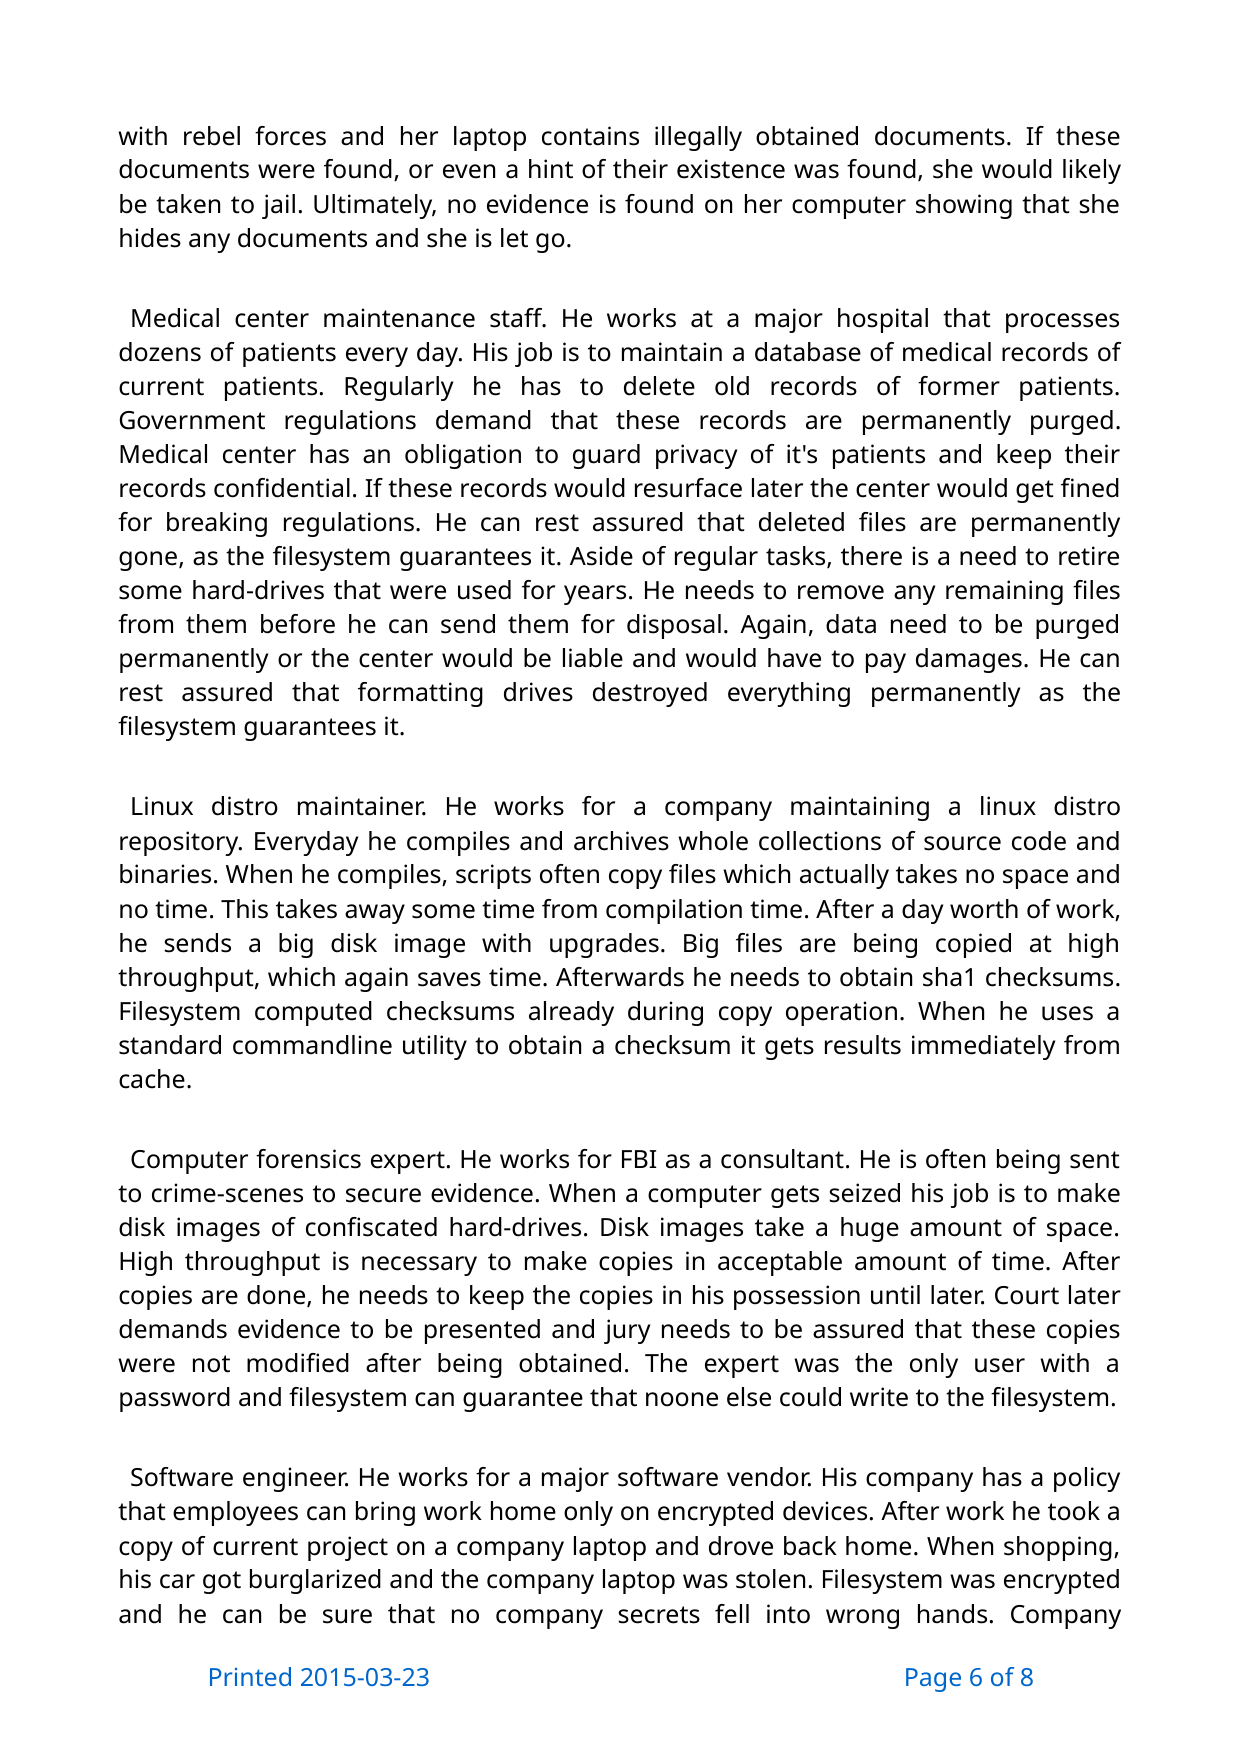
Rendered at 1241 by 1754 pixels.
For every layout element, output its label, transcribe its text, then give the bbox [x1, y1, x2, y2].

text Medical center maintenance staff. He works at a major hospital that processes dozens of patients every day. His job is to maintain a database of medical records of current patients. Regularly he has to delete old records of former patients. Government regulations demand that these records are permanently purged. Medical center has an obligation to guard privacy of it's patients and keep their records confidential. If these records would resurface later the center would get fined for breaking regulations. He can rest assured that deleted files are permanently gone, as the filesystem guarantees it. Aside of regular tasks, there is a need to retire some hard-drives that were used for years. He needs to remove any remaining files from them before he can send them for disposal. Again, data need to be purged permanently or the center would be liable and would have to pay damages. He can rest assured that formatting drives destroyed everything permanently as the filesystem guarantees it. [118, 300, 1122, 743]
text Linux distro maintainer. He works for a company maintaining a linux distro repository. Everyday he compiles and archives whole collections of source code and binaries. When he compiles, scripts often copy files which actually takes no space and no time. This takes away some time from compilation time. After a day worth of work, he sends a big disk image with upgrades. Big files are being copied at high throughput, which again saves time. Afterwards he needs to obtain sha1 checksums. Filesystem computed checksums already during copy operation. When he uses a standard commandline utility to obtain a checksum it gets results immediately from cache. [118, 789, 1122, 1096]
text Computer forensics expert. He works for FBI as a consultant. He is often being sent to crime-scenes to secure evidence. When a computer gets seized his job is to make disk images of confiscated hard-drives. Disk images take a huge amount of space. High throughput is necessary to make copies in acceptable amount of time. After copies are done, he needs to keep the copies in his possession until later. Court later demands evidence to be presented and jury needs to be assured that these copies were not modified after being obtained. The expert was the only user with a password and filesystem can guarantee that noone else could write to the filesystem. [118, 1142, 1122, 1414]
text with rebel forces and her laptop contains illegally obtained documents. If these documents were found, or even a hint of their existence was found, she would likely be taken to jail. Ultimately, no evidence is found on her computer showing that she hides any documents and she is let go. [118, 118, 1122, 254]
text Software engineer. He works for a major software vendor. His company has a policy that employees can bring work home only on encrypted devices. After work he took a copy of current project on a company laptop and drove back home. When shopping, his car got burglarized and the company laptop was stolen. Filesystem was encrypted and he can be sure that no company secrets fell into wrong hands. Company [118, 1460, 1122, 1630]
